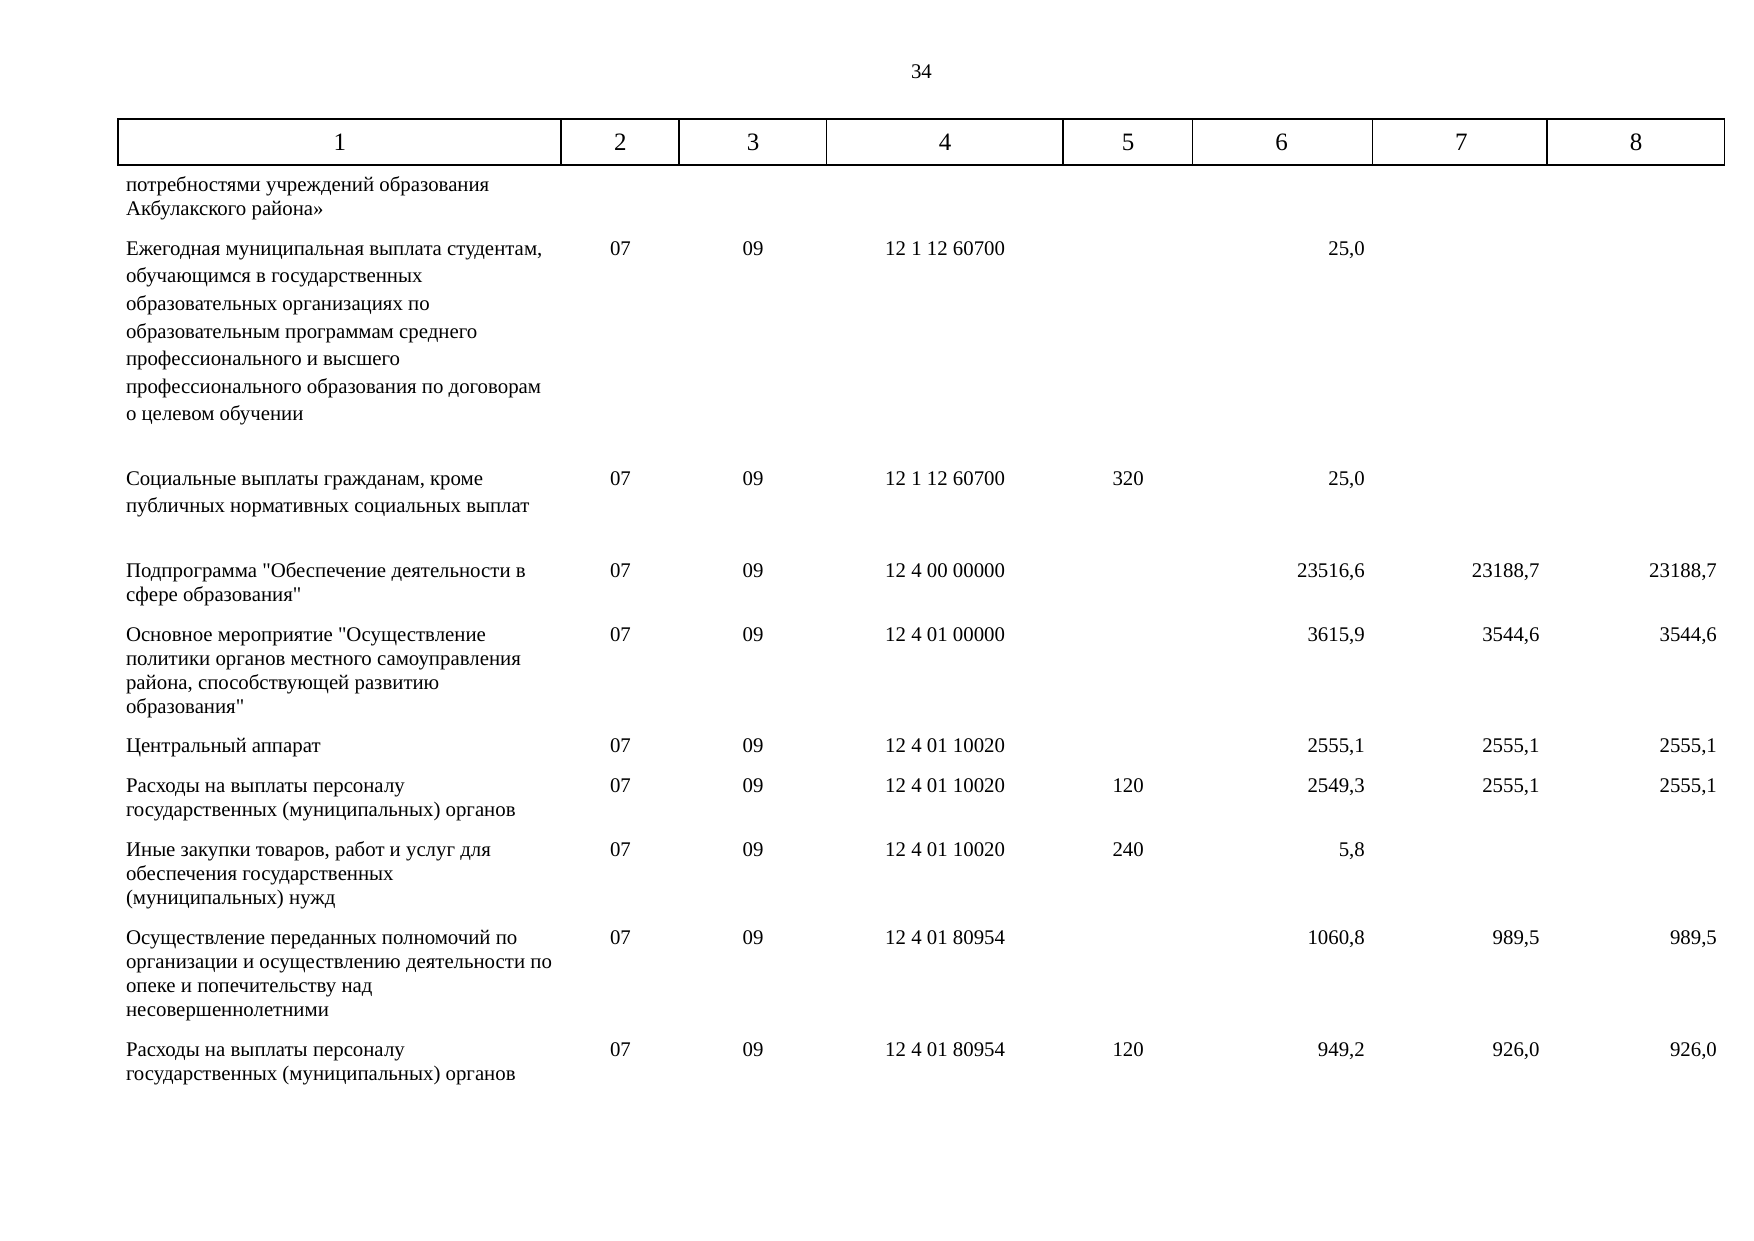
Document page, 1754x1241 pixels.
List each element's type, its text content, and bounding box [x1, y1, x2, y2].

table_header 1 [126, 128, 553, 156]
table_cell 09 [679, 614, 827, 726]
table_cell 25,0 [1193, 228, 1372, 458]
table_cell 23516,6 [1193, 550, 1372, 614]
table_cell 926,0 [1372, 1029, 1547, 1092]
table_cell 926,0 [1547, 1029, 1724, 1092]
table_header 7 [1380, 128, 1542, 156]
table_cell Осуществление переданных полномочий по организации и осуществлению деятельности по опеке и попечительству над несовершеннолетними [118, 917, 561, 1029]
table_cell [1063, 228, 1193, 458]
table_cell 12 4 01 00000 [827, 614, 1063, 726]
table_cell [1063, 166, 1193, 228]
table_cell 09 [679, 829, 827, 917]
table_cell 2555,1 [1193, 726, 1372, 765]
table_cell 120 [1063, 765, 1193, 829]
table_cell 989,5 [1547, 917, 1724, 1029]
table_cell [1063, 917, 1193, 1029]
table_cell [1372, 458, 1547, 550]
table_header [680, 120, 826, 164]
table_cell 3615,9 [1193, 614, 1372, 726]
table_cell [1547, 458, 1724, 550]
table_cell 07 [561, 550, 679, 614]
table_cell Расходы на выплаты персоналу государственных (муниципальных) органов [118, 1029, 561, 1092]
table_cell [1372, 166, 1547, 228]
table_cell [1547, 166, 1724, 228]
table_cell 320 [1063, 458, 1193, 550]
table_header [827, 120, 1062, 164]
table_cell 07 [561, 228, 679, 458]
table_cell 07 [561, 458, 679, 550]
table_cell Расходы на выплаты персоналу государственных (муниципальных) органов [118, 765, 561, 829]
table_cell 12 4 01 10020 [827, 726, 1063, 765]
table_cell [1063, 614, 1193, 726]
table_cell 07 [561, 765, 679, 829]
table_cell 07 [561, 829, 679, 917]
table_cell 07 [561, 1029, 679, 1092]
table_header 6 [1201, 128, 1362, 156]
table_cell 2555,1 [1372, 765, 1547, 829]
table_cell 09 [679, 726, 827, 765]
table_header 4 [835, 128, 1055, 156]
table_cell 240 [1063, 829, 1193, 917]
table_cell Социальные выплаты гражданам, кроме публичных нормативных социальных выплат [118, 458, 561, 550]
table_cell Основное мероприятие "Осуществление политики органов местного самоуправления района, способствующей развитию образования" [118, 614, 561, 726]
table_cell 09 [679, 765, 827, 829]
table_cell 09 [679, 458, 827, 550]
table_cell [1547, 228, 1724, 458]
table_cell 2555,1 [1372, 726, 1547, 765]
table_cell Ежегодная муниципальная выплата студентам, обучающимся в государственных образовательных организациях по образовательным программам среднего профессионального и высшего профессионального образования по договорам о целевом обучении [118, 228, 561, 458]
table_cell 23188,7 [1547, 550, 1724, 614]
table_cell 2555,1 [1547, 726, 1724, 765]
table_cell 1060,8 [1193, 917, 1372, 1029]
table_cell [1193, 166, 1372, 228]
table_cell [1372, 829, 1547, 917]
table_cell 09 [679, 228, 827, 458]
table_header 8 [1555, 128, 1716, 156]
table_cell Подпрограмма "Обеспечение деятельности в сфере образования" [118, 550, 561, 614]
table_cell 09 [679, 917, 827, 1029]
table_header [1548, 120, 1724, 164]
table_cell 07 [561, 917, 679, 1029]
table_cell 12 4 01 10020 [827, 829, 1063, 917]
table_cell Иные закупки товаров, работ и услуг для обеспечения государственных (муниципальных) нужд [118, 829, 561, 917]
table_cell 12 4 01 80954 [827, 1029, 1063, 1092]
table_cell 3544,6 [1547, 614, 1724, 726]
table_cell [1372, 228, 1547, 458]
table_cell Центральный аппарат [118, 726, 561, 765]
table_header [1064, 120, 1192, 164]
table_cell 5,8 [1193, 829, 1372, 917]
table_cell 25,0 [1193, 458, 1372, 550]
table_cell потребностями учреждений образования Акбулакского района» [118, 166, 561, 228]
table_cell [1063, 726, 1193, 765]
table_header [1373, 120, 1546, 164]
table_cell 989,5 [1372, 917, 1547, 1029]
table_cell 07 [561, 614, 679, 726]
table_cell 07 [561, 726, 679, 765]
table_cell [561, 166, 679, 228]
table_cell [827, 166, 1063, 228]
table_cell 2549,3 [1193, 765, 1372, 829]
table_cell 949,2 [1193, 1029, 1372, 1092]
table_cell 23188,7 [1372, 550, 1547, 614]
table_header [1193, 120, 1372, 164]
table_cell 2555,1 [1547, 765, 1724, 829]
table_header 5 [1071, 128, 1185, 156]
table_cell 12 4 00 00000 [827, 550, 1063, 614]
table_header 2 [569, 128, 671, 156]
table_header [119, 120, 560, 164]
table_cell [1547, 829, 1724, 917]
table_cell 12 4 01 10020 [827, 765, 1063, 829]
table_cell 09 [679, 550, 827, 614]
table_cell 12 1 12 60700 [827, 228, 1063, 458]
table_header 3 [687, 128, 819, 156]
table_cell 09 [679, 1029, 827, 1092]
table_cell [1063, 550, 1193, 614]
table_cell 12 1 12 60700 [827, 458, 1063, 550]
table_cell 120 [1063, 1029, 1193, 1092]
table_cell 12 4 01 80954 [827, 917, 1063, 1029]
table_cell [679, 166, 827, 228]
table_cell 3544,6 [1372, 614, 1547, 726]
table_header [562, 120, 678, 164]
